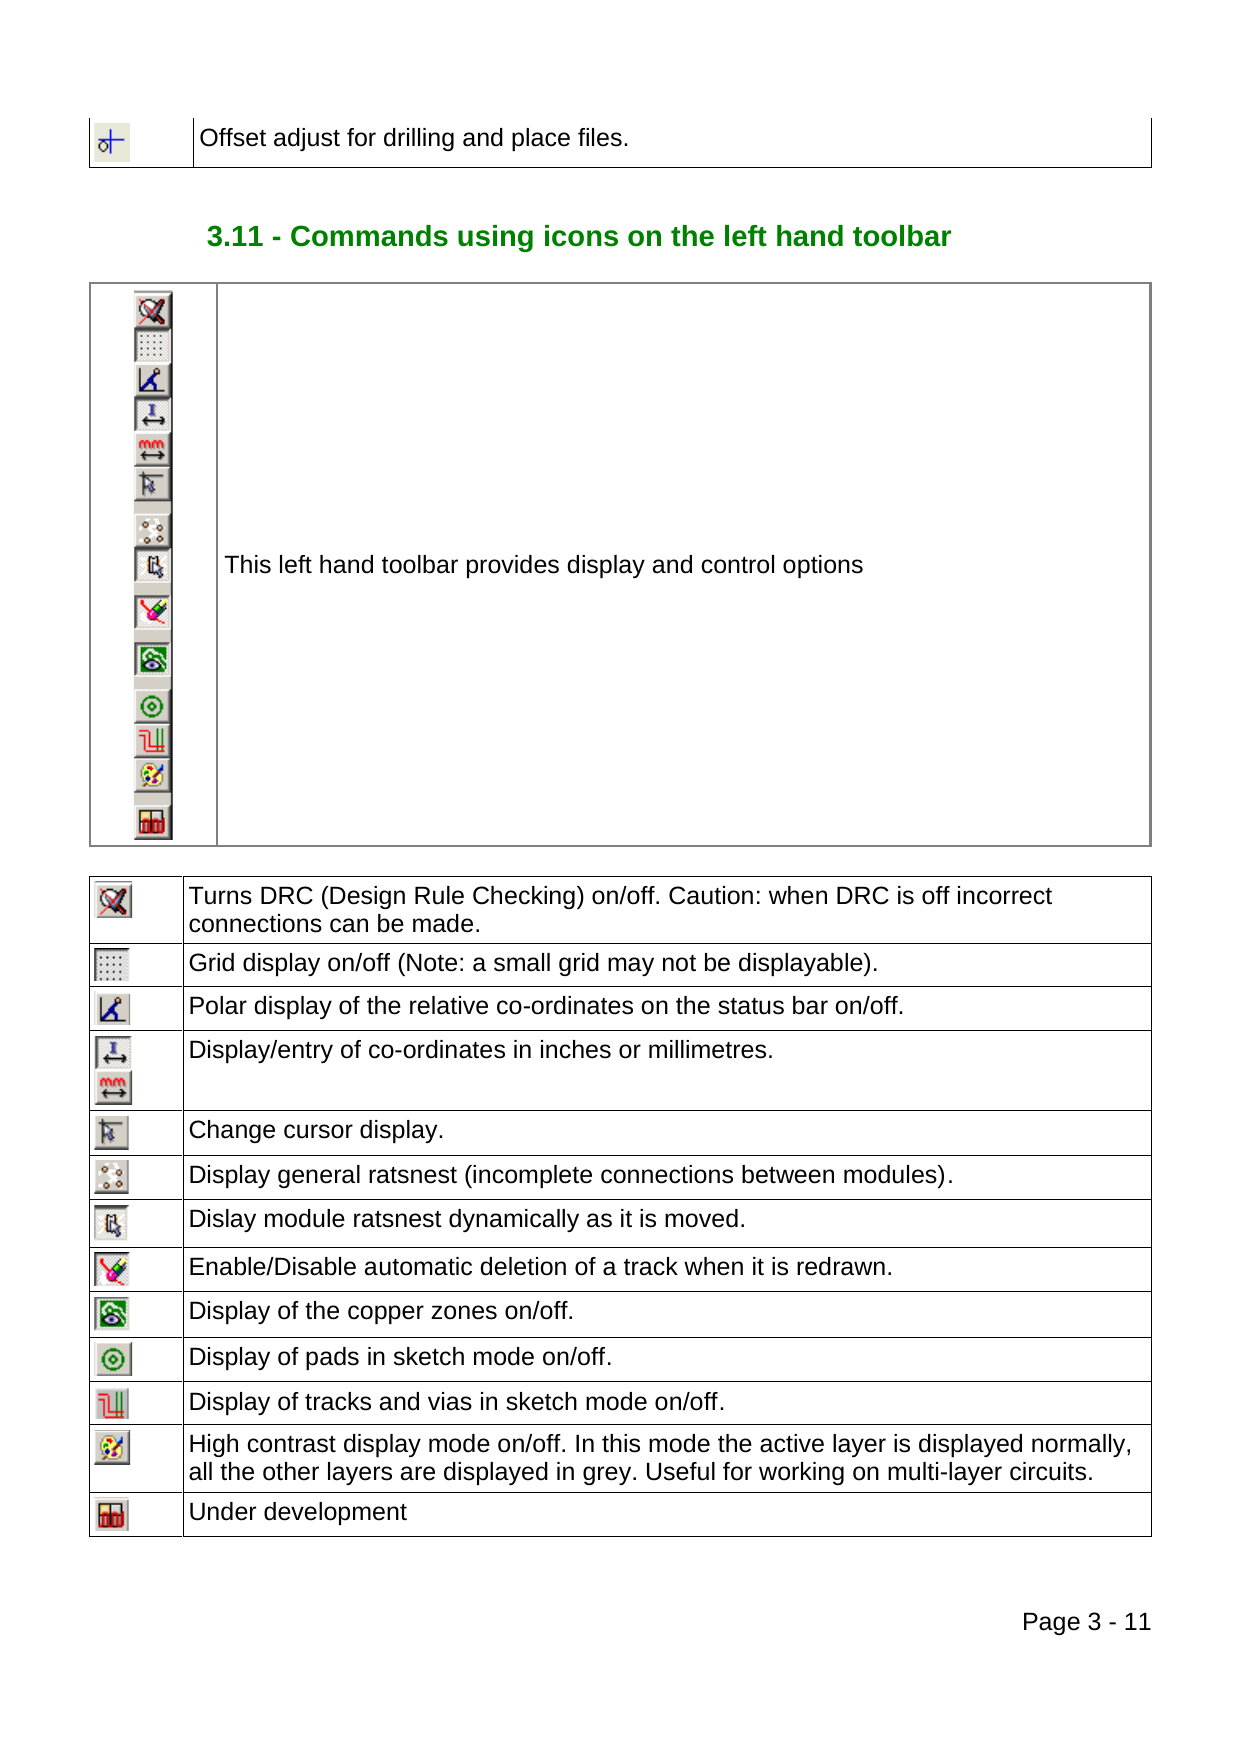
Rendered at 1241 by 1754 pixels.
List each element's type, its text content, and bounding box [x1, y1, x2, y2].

picture [94, 123, 131, 162]
picture [94, 991, 131, 1025]
table_cell [90, 1338, 182, 1381]
table_header [91, 284, 216, 845]
table_header Turns DRC (Design Rule Checking) on/off. Caution: when DRC is off incorrect connections can be made. [184, 877, 1151, 943]
table_cell Display of pads in sketch mode on/off. [184, 1338, 1151, 1381]
table_cell [90, 944, 182, 986]
table_cell Grid display on/off (Note: a small grid may not be displayable). [184, 944, 1151, 986]
picture [94, 1430, 131, 1465]
table_cell [90, 1382, 182, 1424]
picture [94, 1036, 133, 1105]
table_cell [90, 987, 182, 1030]
table_cell Polar display of the relative co-ordinates on the status bar on/off. [184, 987, 1151, 1030]
table_cell [90, 1156, 182, 1199]
table_cell [90, 1111, 182, 1155]
table_cell [90, 1292, 182, 1337]
table_cell Display of tracks and vias in sketch mode on/off. [184, 1382, 1151, 1424]
picture [94, 1297, 131, 1332]
table_cell Under development [184, 1493, 1151, 1536]
table_cell [90, 1200, 182, 1247]
table_cell High contrast display mode on/off. In this mode the active layer is displayed normally, all the other layers are displayed in grey. Useful for working on multi-layer circuits. [184, 1425, 1151, 1492]
table_header This left hand toolbar provides display and control options [218, 284, 1149, 845]
table_cell [90, 1031, 182, 1110]
picture [94, 1497, 129, 1531]
table_cell Display/entry of co-ordinates in inches or millimetres. [184, 1031, 1151, 1110]
table_cell [90, 1425, 182, 1492]
picture [133, 290, 173, 840]
table_cell Dislay module ratsnest dynamically as it is moved. [184, 1200, 1151, 1247]
table_cell Offset adjust for drilling and place files. [194, 118, 1151, 167]
table_cell [90, 1493, 182, 1536]
table_cell [90, 1248, 182, 1291]
table_header [90, 877, 182, 943]
picture [94, 1205, 129, 1242]
table_cell Display general ratsnest (incomplete connections between modules). [184, 1156, 1151, 1199]
picture [94, 1160, 129, 1194]
table_cell Display of the copper zones on/off. [184, 1292, 1151, 1337]
table_cell [90, 118, 193, 167]
subtitle Commands using icons on the left hand toolbar [207, 220, 1152, 253]
picture [94, 1116, 129, 1150]
picture [94, 1342, 133, 1376]
picture [94, 881, 133, 918]
table_cell Enable/Disable automatic deletion of a track when it is redrawn. [184, 1248, 1151, 1291]
table_cell Change cursor display. [184, 1111, 1151, 1155]
